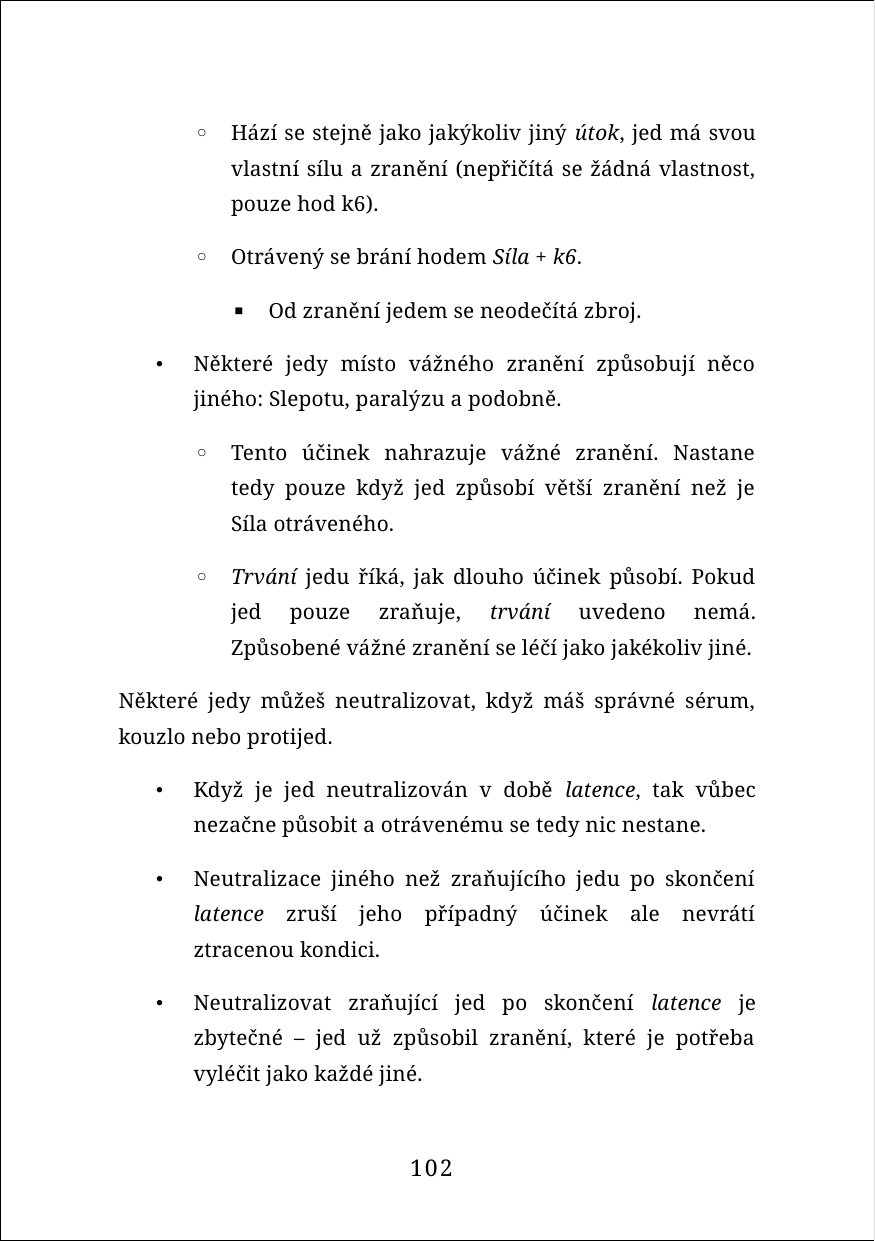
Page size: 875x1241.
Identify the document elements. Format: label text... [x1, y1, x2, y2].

list Některé jedy místo vážného zranění způsobují něco jiného: Slepotu, paralýzu a podobně. [156, 349, 756, 413]
list Neutralizovat zraňující jed po skončení latence je zbytečné – jed už způsobil zranění, které je potřeba vyléčit jako každé jiné. [156, 988, 756, 1087]
list Hází se stejně jako jakýkoliv jiný útok, jed má svou vlastní sílu a zranění (nepřičítá se žádná vlastnost, pouze hod k6). [193, 118, 756, 218]
text Některé jedy můžeš neutralizovat, když máš správné sérum, kouzlo nebo protijed. [118, 686, 756, 750]
list Když je jed neutralizován v době latence, tak vůbec nezačne působit a otrávenému se tedy nic nestane. [156, 775, 756, 839]
list Neutralizace jiného než zraňujícího jedu po skončení latence zruší jeho případný účinek ale nevrátí ztracenou kondici. [156, 864, 756, 963]
list Tento účinek nahrazuje vážné zranění. Nastane tedy pouze když jed způsobí větší zranění než je Síla otráveného. [193, 438, 756, 537]
list Trvání jedu říká, jak dlouho účinek působí. Pokud jed pouze zraňuje, trvání uvedeno nemá. Způsobené vážné zranění se léčí jako jakékoliv jiné. [193, 562, 756, 661]
list Od zranění jedem se neodečítá zbroj. [231, 296, 756, 324]
list Otrávený se brání hodem Síla + k6. [193, 242, 756, 271]
